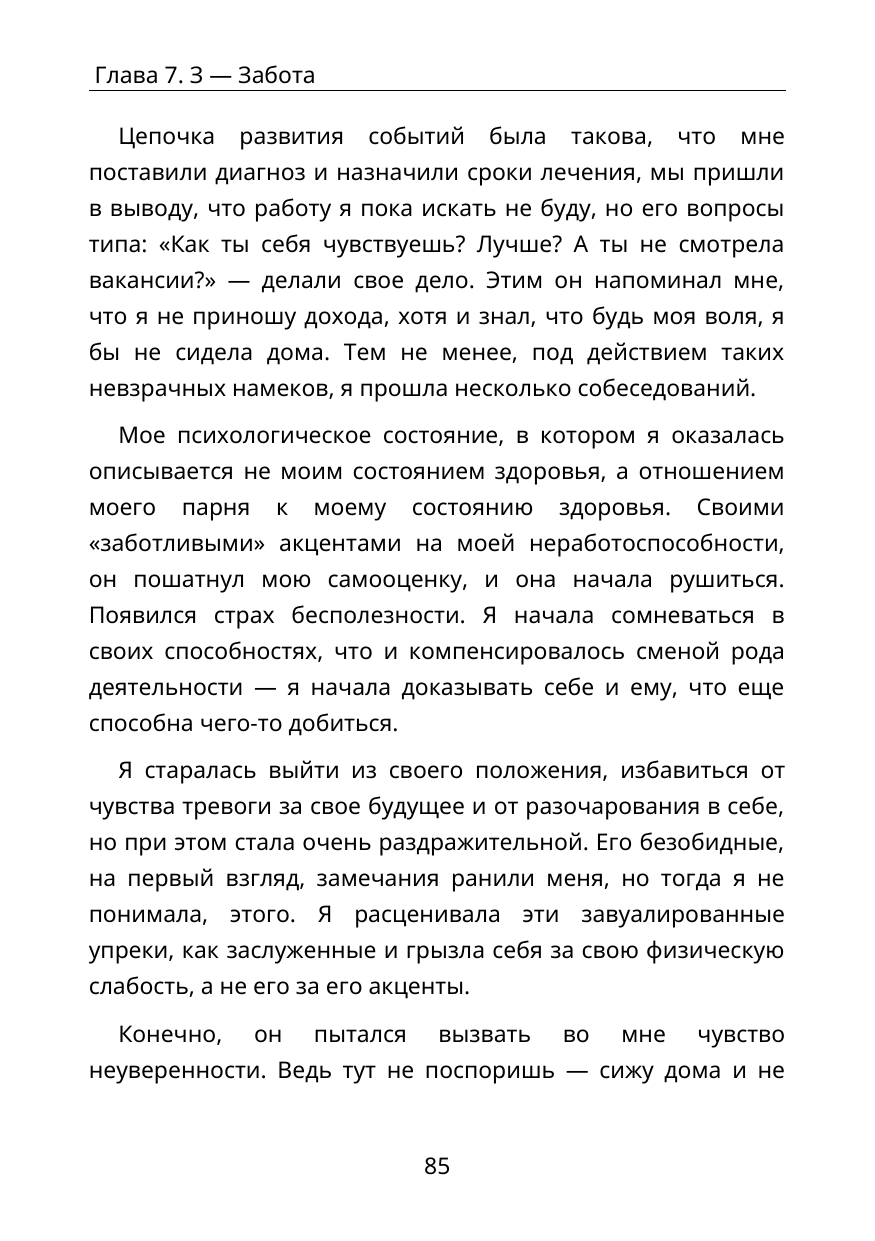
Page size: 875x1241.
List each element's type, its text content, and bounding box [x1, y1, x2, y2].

text Я старалась выйти из своего положения, избавиться от чувства тревоги за свое будущее и от разочарования в себе, но при этом стала очень раздражительной. Его безобидные, на первый взгляд, замечания ранили меня, но тогда я не понимала, этого. Я расценивала эти завуалированные упреки, как заслуженные и грызла себя за свою физическую слабость, а не его за его акценты. [88, 754, 786, 1001]
text Цепочка развития событий была такова, что мне поставили диагноз и назначили сроки лечения, мы пришли в выводу, что работу я пока искать не буду, но его вопросы типа: «Как ты себя чувствуешь? Лучше? А ты не смотрела вакансии?» — делали свое дело. Этим он напоминал мне, что я не приношу дохода, хотя и знал, что будь моя воля, я бы не сидела дома. Тем не менее, под действием таких невзрачных намеков, я прошла несколько собеседований. [88, 120, 786, 403]
text Мое психологическое состояние, в котором я оказалась описывается не моим состоянием здоровья, а отношением моего парня к моему состоянию здоровья. Своими «заботливыми» акцентами на моей неработоспособности, он пошатнул мою самооценку, и она начала рушиться. Появился страх бесполезности. Я начала сомневаться в своих способностях, что и компенсировалось сменой рода деятельности — я начала доказывать себе и ему, что еще способна чего-то добиться. [88, 419, 786, 738]
text Конечно, он пытался вызвать во мне чувство неуверенности. Ведь тут не поспоришь — сижу дома и не [88, 1018, 786, 1085]
